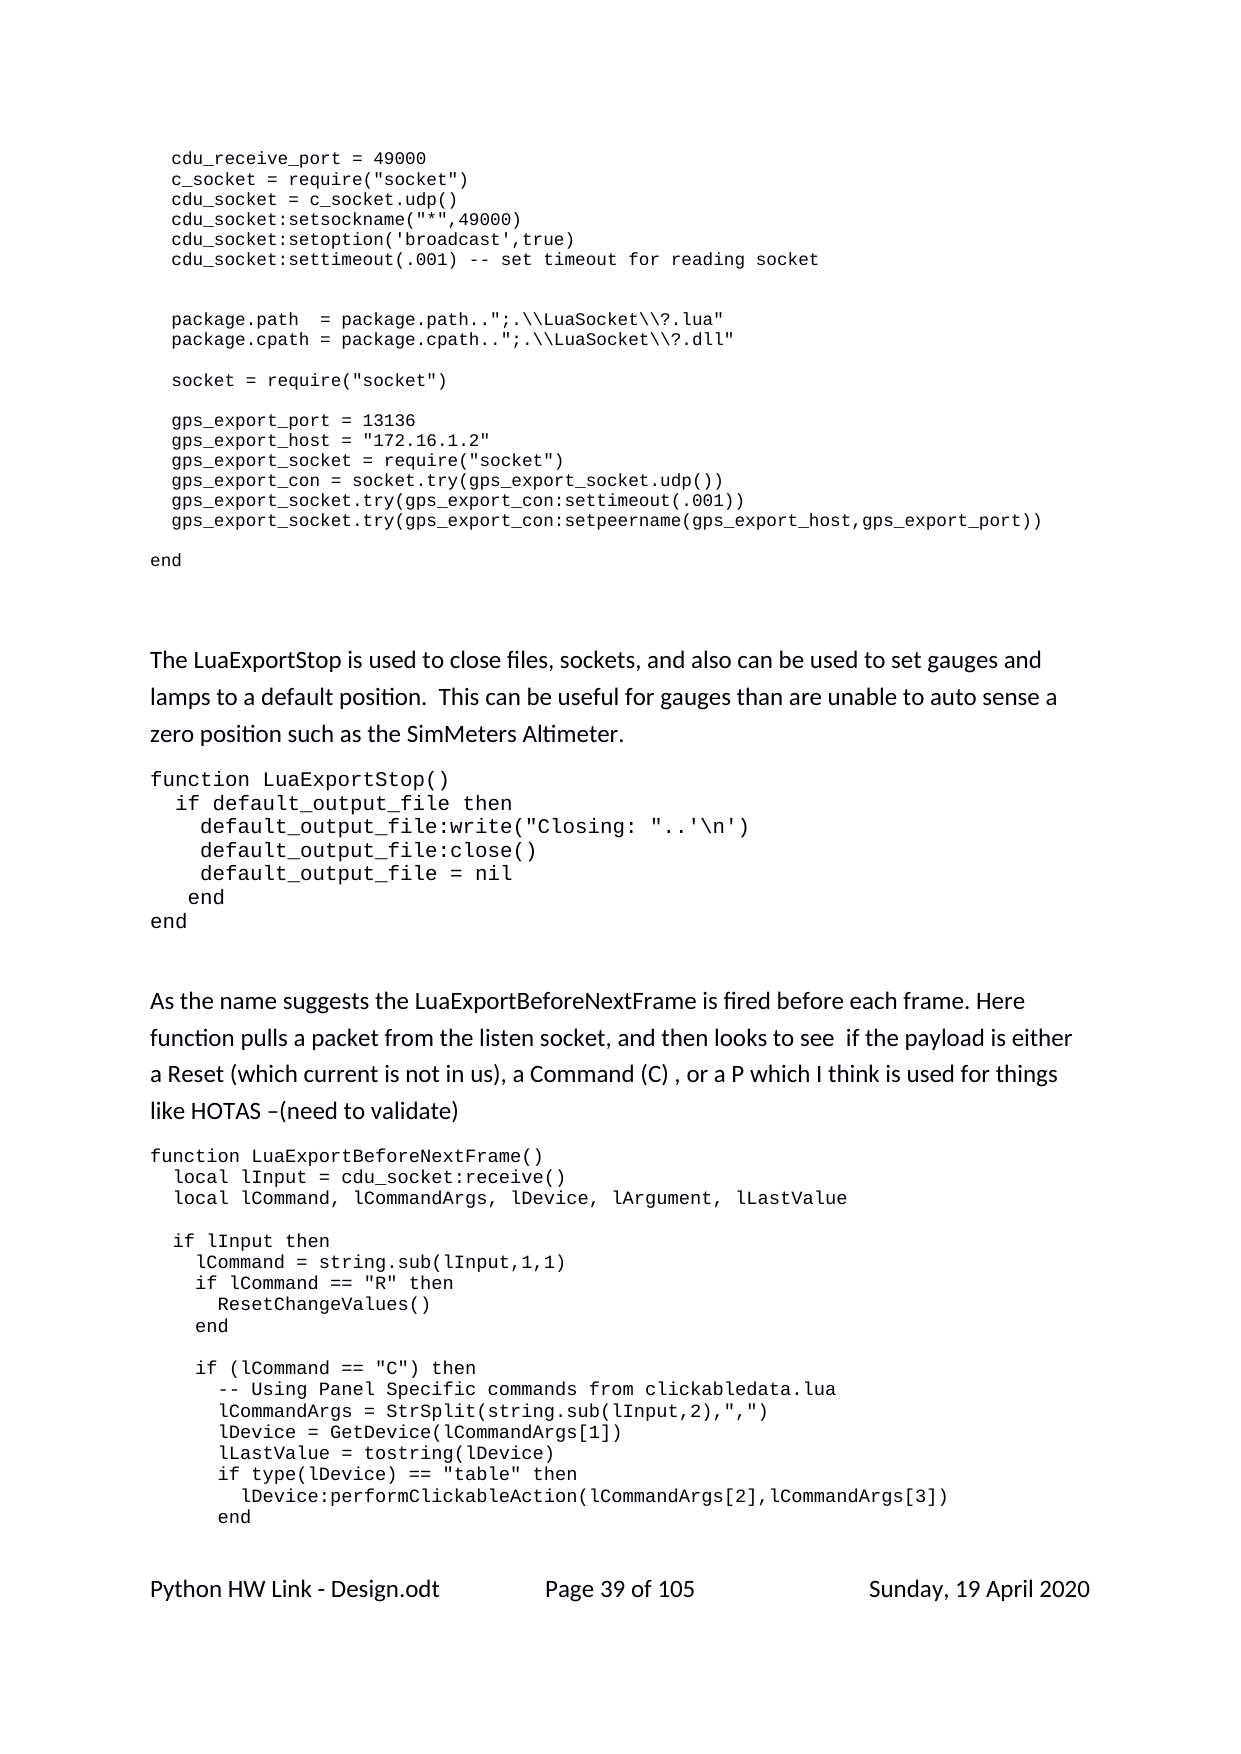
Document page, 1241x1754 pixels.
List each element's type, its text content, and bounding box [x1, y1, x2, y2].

text package.cpath = package.cpath..";.\\LuaSocket\\?.dll" [150, 331, 1090, 351]
text default_output_file:close() [150, 840, 1090, 863]
text function LuaExportBeforeNextFrame() [150, 1146, 1090, 1168]
text if lInput then [150, 1231, 1090, 1253]
text The LuaExportStop is used to close files, sockets, and also can be used to set gauges and lamps to a default position. This can be useful for gauges than are unable to auto sense a zero position such as the SimMeters Altimeter. [150, 644, 1090, 748]
text if (lCommand == "C") then [150, 1359, 1090, 1380]
text c_socket = require("socket") [150, 170, 1090, 190]
text end [150, 552, 1090, 572]
text gps_export_host = "172.16.1.2" [150, 431, 1090, 452]
text local lCommand, lCommandArgs, lDevice, lArgument, lLastValue [150, 1189, 1090, 1210]
text end [150, 1316, 1090, 1338]
text ResetChangeValues() [150, 1295, 1090, 1316]
text package.path = package.path..";.\\LuaSocket\\?.lua" [150, 311, 1090, 331]
text As the name suggests the LuaExportBeforeNextFrame is fired before each frame. Here function pulls a packet from the listen socket, and then looks to see if the payload is either a Reset (which current is not in us), a Command (C) , or a P which I think is used for things like HOTAS –(need to validate) [150, 986, 1090, 1126]
text gps_export_con = socket.try(gps_export_socket.udp()) [150, 472, 1090, 492]
text local lInput = cdu_socket:receive() [150, 1168, 1090, 1189]
text lLastValue = tostring(lDevice) [150, 1444, 1090, 1465]
text lDevice:performClickableAction(lCommandArgs[2],lCommandArgs[3]) [150, 1486, 1090, 1508]
text cdu_socket:setoption('broadcast',true) [150, 230, 1090, 251]
text gps_export_socket.try(gps_export_con:setpeername(gps_export_host,gps_export_port)) [150, 512, 1090, 532]
text function LuaExportStop() [150, 769, 1090, 792]
text lDevice = GetDevice(lCommandArgs[1]) [150, 1423, 1090, 1444]
text end [150, 1508, 1090, 1529]
text if lCommand == "R" then [150, 1274, 1090, 1295]
text lCommand = string.sub(lInput,1,1) [150, 1253, 1090, 1274]
text cdu_socket = c_socket.udp() [150, 190, 1090, 210]
text default_output_file:write("Closing: "..'\n') [150, 816, 1090, 840]
text if default_output_file then [150, 792, 1090, 816]
text default_output_file = nil [150, 863, 1090, 887]
text gps_export_socket.try(gps_export_con:settimeout(.001)) [150, 492, 1090, 512]
text -- Using Panel Specific commands from clickabledata.lua [150, 1380, 1090, 1401]
text end [150, 887, 1090, 911]
text cdu_socket:settimeout(.001) -- set timeout for reading socket [150, 251, 1090, 271]
text if type(lDevice) == "table" then [150, 1465, 1090, 1486]
text socket = require("socket") [150, 371, 1090, 391]
text gps_export_port = 13136 [150, 411, 1090, 431]
text gps_export_socket = require("socket") [150, 452, 1090, 472]
text cdu_socket:setsockname("*",49000) [150, 210, 1090, 230]
text cdu_receive_port = 49000 [150, 150, 1090, 170]
text lCommandArgs = StrSplit(string.sub(lInput,2),",") [150, 1401, 1090, 1423]
text end [150, 911, 1090, 934]
